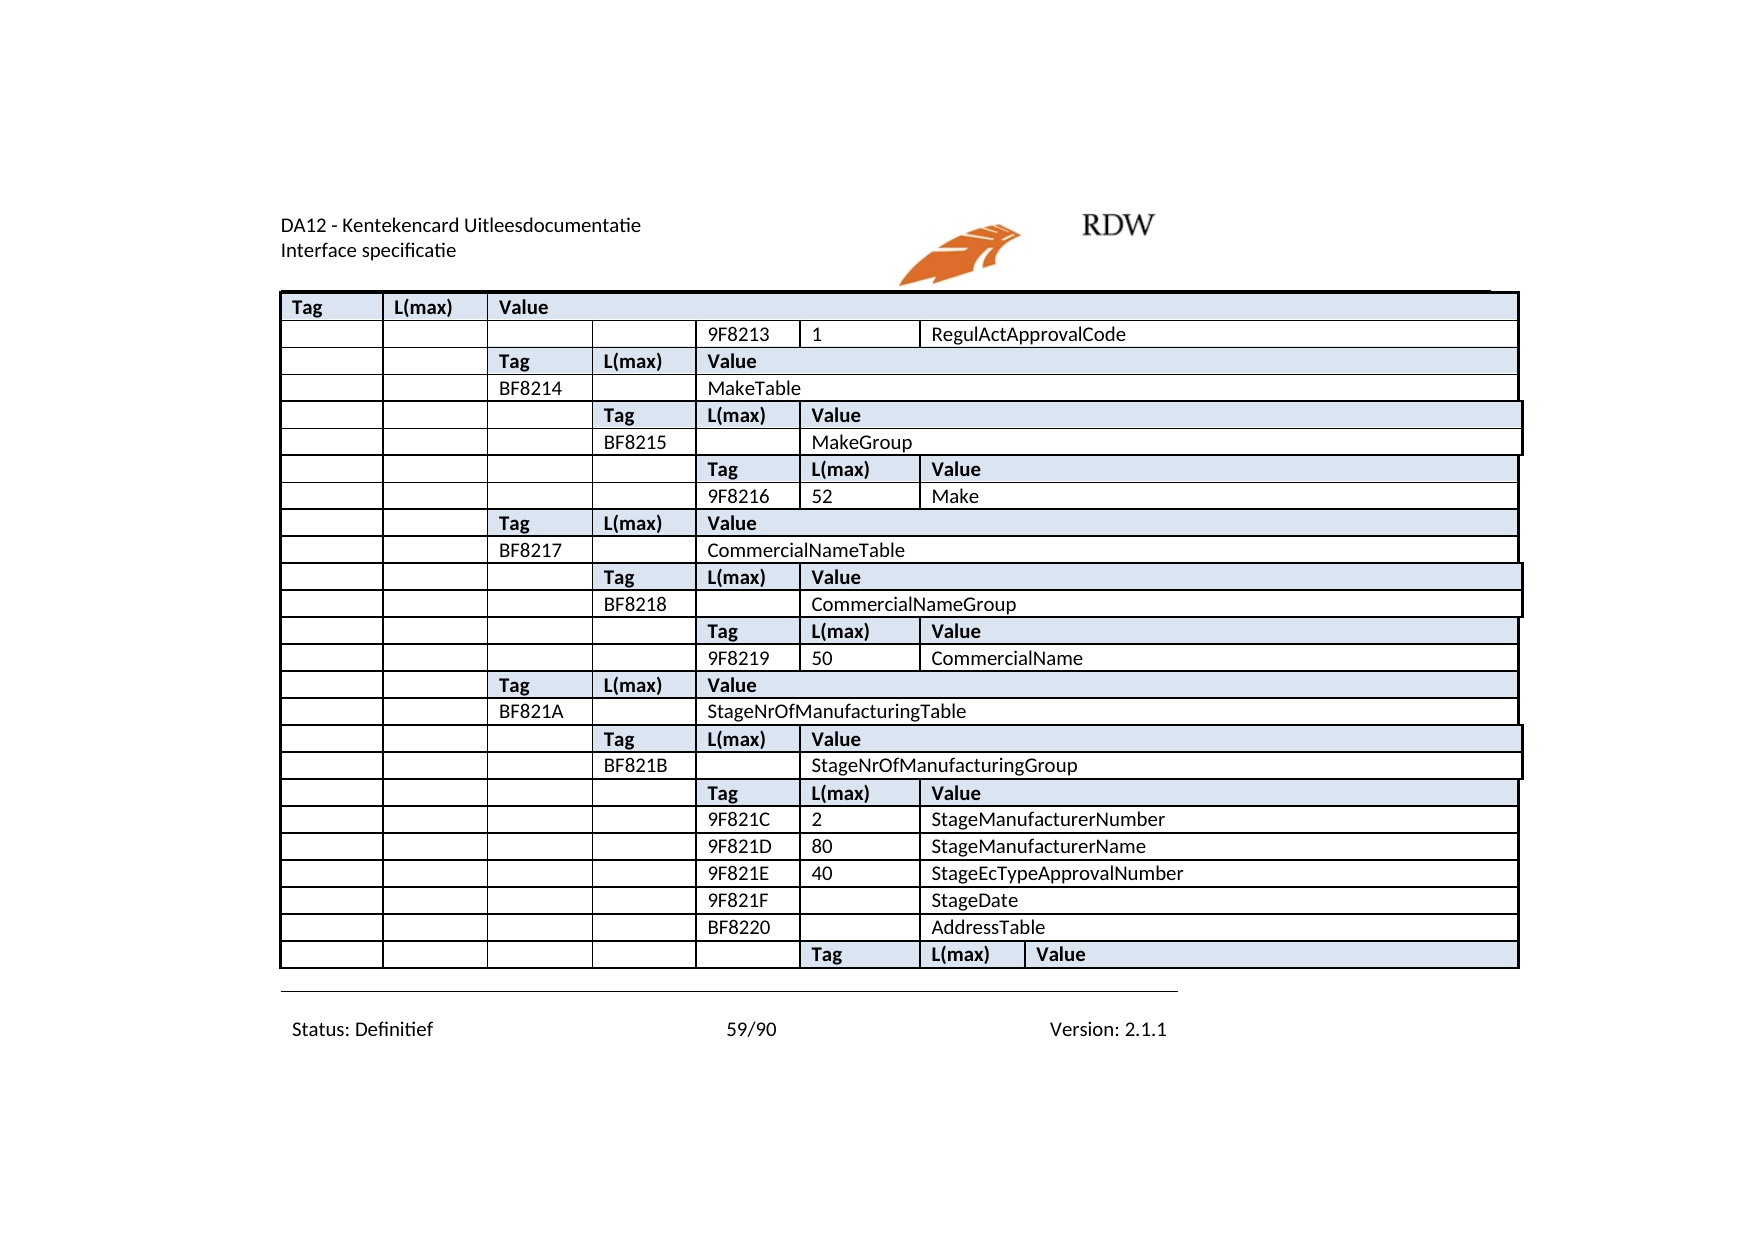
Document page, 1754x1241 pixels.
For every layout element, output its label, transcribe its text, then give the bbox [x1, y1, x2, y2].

table_cell 9F821F [697, 888, 799, 913]
table_cell [1523, 346, 1528, 373]
table_cell [384, 726, 487, 751]
table_cell [282, 888, 382, 913]
table_cell Value [697, 672, 1517, 697]
table_cell Value [921, 456, 1517, 481]
table_cell [593, 915, 695, 940]
table_cell L(max) [697, 402, 799, 427]
table_cell [282, 834, 382, 859]
table_cell [488, 429, 592, 454]
table_cell [1524, 724, 1528, 751]
table_cell [282, 699, 382, 724]
table_cell [282, 375, 382, 400]
table_cell [1528, 346, 1533, 373]
table_cell Value [801, 402, 1521, 427]
table_cell 9F8216 [697, 483, 799, 508]
table_cell [1523, 535, 1528, 562]
table_cell [1523, 886, 1528, 913]
table_cell [1528, 805, 1533, 832]
table_cell [282, 942, 382, 967]
table_cell [697, 429, 799, 454]
table_cell 9F821D [697, 834, 799, 859]
table_cell Tag [488, 510, 592, 535]
table_cell [1528, 428, 1533, 454]
table_cell [282, 348, 382, 373]
table_cell Value [921, 780, 1517, 805]
table_cell [384, 915, 487, 940]
table_cell [1528, 481, 1533, 508]
table_cell BF821B [593, 753, 695, 778]
table_cell [1528, 535, 1533, 562]
table_cell Tag [801, 942, 919, 967]
table_cell 40 [801, 861, 919, 886]
table_cell [282, 915, 382, 940]
table_cell [488, 618, 592, 643]
table_cell StageDate [921, 888, 1517, 913]
table_cell AddressTable [921, 915, 1517, 940]
table_cell L(max) [801, 456, 919, 481]
table_cell Tag [488, 672, 592, 697]
table_cell [488, 726, 592, 751]
table_cell [1528, 643, 1533, 670]
table_cell L(max) [697, 726, 799, 751]
table_cell [384, 861, 487, 886]
table_cell [1528, 940, 1533, 967]
table_cell Tag [697, 456, 799, 481]
table_cell [1528, 589, 1533, 616]
table_cell [282, 672, 382, 697]
table_cell [384, 483, 487, 508]
table_cell [1524, 589, 1528, 616]
table_cell [1523, 913, 1528, 940]
table_cell [282, 645, 382, 670]
table_cell [801, 915, 919, 940]
table_cell [1528, 778, 1533, 805]
table_cell Value [697, 510, 1517, 535]
table_header [1528, 291, 1533, 319]
table_cell [593, 861, 695, 886]
table_cell 9F8219 [697, 645, 799, 670]
table_header L(max) [384, 294, 487, 319]
table_cell [1523, 859, 1528, 886]
table_cell [384, 942, 487, 967]
table_cell [1528, 508, 1533, 535]
table_cell [1528, 697, 1533, 724]
table_cell Value [801, 726, 1521, 751]
table_cell 1 [801, 321, 919, 346]
table_cell [1523, 481, 1528, 508]
table_cell [488, 807, 592, 832]
table_cell [282, 618, 382, 643]
table_cell [1528, 751, 1533, 778]
table_cell [488, 861, 592, 886]
table_cell [593, 537, 695, 562]
table_cell [593, 807, 695, 832]
table_cell [488, 321, 592, 346]
table_cell 9F821C [697, 807, 799, 832]
table_cell [384, 618, 487, 643]
table_cell [384, 510, 487, 535]
table_cell RegulActApprovalCode [921, 321, 1517, 346]
table_cell [1528, 913, 1533, 940]
table_cell [282, 564, 382, 589]
table_cell StageEcTypeApprovalNumber [921, 861, 1517, 886]
table_cell [1523, 616, 1528, 643]
table_cell [384, 348, 487, 373]
table_cell [384, 429, 487, 454]
table_header Value [488, 294, 1517, 319]
table_cell L(max) [801, 780, 919, 805]
table_cell 52 [801, 483, 919, 508]
table_cell [593, 645, 695, 670]
table_cell 9F8213 [697, 321, 799, 346]
table_cell [593, 618, 695, 643]
table_cell BF8214 [488, 375, 592, 400]
table_cell [282, 780, 382, 805]
table_cell [384, 780, 487, 805]
table_cell [1523, 670, 1528, 697]
table_cell [282, 537, 382, 562]
table_cell [1528, 670, 1533, 697]
table_cell L(max) [593, 510, 695, 535]
table_cell [1523, 643, 1528, 670]
table_cell Tag [593, 402, 695, 427]
table_cell [1523, 940, 1528, 967]
table_cell [384, 537, 487, 562]
table_cell Tag [593, 564, 695, 589]
table_cell [488, 483, 592, 508]
table_cell [282, 726, 382, 751]
table_cell [1523, 508, 1528, 535]
table_cell Value [801, 564, 1521, 589]
table_cell [488, 942, 592, 967]
table_cell StageNrOfManufacturingGroup [801, 753, 1521, 778]
table_cell [1524, 751, 1528, 778]
table_cell [384, 645, 487, 670]
table_cell [1523, 805, 1528, 832]
table_cell [488, 456, 592, 481]
table_cell [593, 942, 695, 967]
table_cell StageManufacturerName [921, 834, 1517, 859]
table_cell [384, 321, 487, 346]
table_cell [1523, 778, 1528, 805]
table_cell [593, 483, 695, 508]
table_cell [282, 321, 382, 346]
table_cell [1528, 886, 1533, 913]
table_cell [282, 456, 382, 481]
table_cell [488, 402, 592, 427]
table_cell [1528, 454, 1533, 481]
table_cell [384, 753, 487, 778]
table_cell [697, 591, 799, 616]
table_cell [593, 699, 695, 724]
table_cell [1528, 320, 1533, 346]
table_cell CommercialNameTable [697, 537, 1517, 562]
table_cell L(max) [593, 348, 695, 373]
table_cell [593, 888, 695, 913]
table_cell [593, 375, 695, 400]
table_cell Tag [593, 726, 695, 751]
table_cell [1528, 616, 1533, 643]
table_cell [1524, 400, 1528, 427]
table_cell [384, 402, 487, 427]
table_cell BF8217 [488, 537, 592, 562]
table_cell [697, 942, 799, 967]
table_cell [1523, 320, 1528, 346]
table_cell [1523, 374, 1528, 400]
table_cell [1528, 832, 1533, 859]
table_cell [384, 672, 487, 697]
table_cell CommercialName [921, 645, 1517, 670]
table_cell [488, 780, 592, 805]
table_cell [384, 564, 487, 589]
table_cell [384, 807, 487, 832]
table_cell L(max) [593, 672, 695, 697]
table_cell L(max) [697, 564, 799, 589]
table_cell [282, 483, 382, 508]
table_cell L(max) [801, 618, 919, 643]
table_cell [1528, 724, 1533, 751]
table_cell Make [921, 483, 1517, 508]
table_cell [1523, 697, 1528, 724]
table_cell [488, 753, 592, 778]
table_cell [282, 402, 382, 427]
table_cell [282, 861, 382, 886]
table_cell [282, 510, 382, 535]
table_cell [282, 591, 382, 616]
table_cell 9F821E [697, 861, 799, 886]
table_cell Tag [697, 780, 799, 805]
table_cell [593, 321, 695, 346]
table_cell BF8218 [593, 591, 695, 616]
table_cell Value [697, 348, 1517, 373]
table_cell 2 [801, 807, 919, 832]
table_cell [801, 888, 919, 913]
table_cell [593, 780, 695, 805]
table_cell BF8215 [593, 429, 695, 454]
table_cell StageManufacturerNumber [921, 807, 1517, 832]
table_cell L(max) [921, 942, 1024, 967]
table_cell Tag [488, 348, 592, 373]
table_cell [593, 456, 695, 481]
table_header [1523, 291, 1528, 319]
table_cell [488, 915, 592, 940]
table_cell [384, 591, 487, 616]
table_cell BF821A [488, 699, 592, 724]
table_cell [488, 645, 592, 670]
table_cell Value [1026, 942, 1517, 967]
table_cell MakeTable [697, 375, 1517, 400]
table_cell BF8220 [697, 915, 799, 940]
table_cell CommercialNameGroup [801, 591, 1521, 616]
table_cell [1523, 832, 1528, 859]
table_cell [1528, 400, 1533, 427]
table_cell MakeGroup [801, 429, 1521, 454]
table_header Tag [282, 294, 382, 319]
table_cell [384, 888, 487, 913]
table_cell [488, 888, 592, 913]
table_cell [488, 834, 592, 859]
table_cell 80 [801, 834, 919, 859]
table_cell [488, 591, 592, 616]
table_cell [384, 456, 487, 481]
table_cell [1524, 562, 1528, 589]
table_cell [1528, 374, 1533, 400]
table_cell [282, 429, 382, 454]
table_cell [282, 807, 382, 832]
table_cell [384, 834, 487, 859]
table_cell [1528, 562, 1533, 589]
table_cell [1523, 454, 1528, 481]
table_cell [488, 564, 592, 589]
table_cell [384, 375, 487, 400]
table_cell Value [921, 618, 1517, 643]
table_cell [282, 753, 382, 778]
table_cell [593, 834, 695, 859]
table_cell StageNrOfManufacturingTable [697, 699, 1517, 724]
table_cell Tag [697, 618, 799, 643]
table_cell [1524, 428, 1528, 454]
table_cell [697, 753, 799, 778]
table_cell [1528, 859, 1533, 886]
table_cell 50 [801, 645, 919, 670]
table_cell [384, 699, 487, 724]
